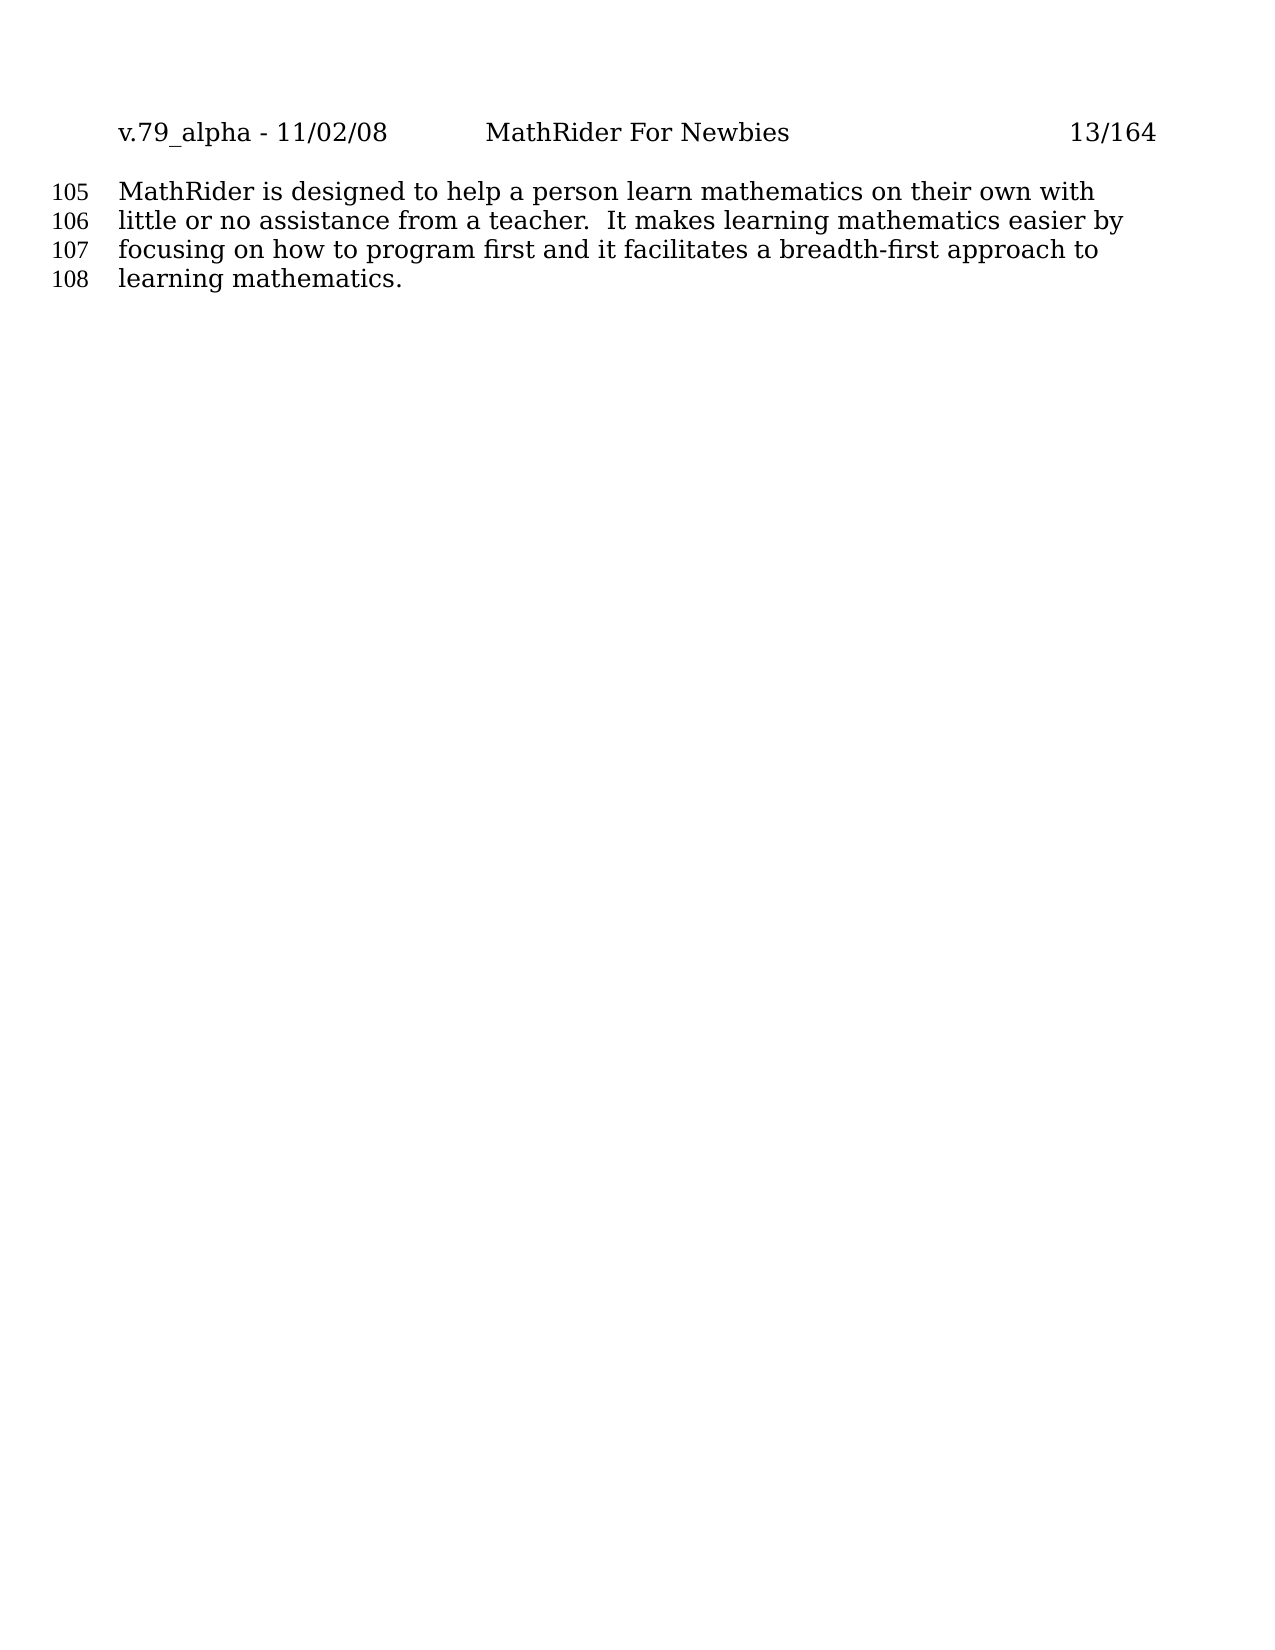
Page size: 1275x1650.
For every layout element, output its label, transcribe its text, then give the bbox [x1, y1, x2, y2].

text MathRider is designed to help a person learn mathematics on their own with little or no assistance from a teacher. It makes learning mathematics easier by focusing on how to program first and it facilitates a breadth-first approach to learning mathematics. [118, 177, 1157, 293]
